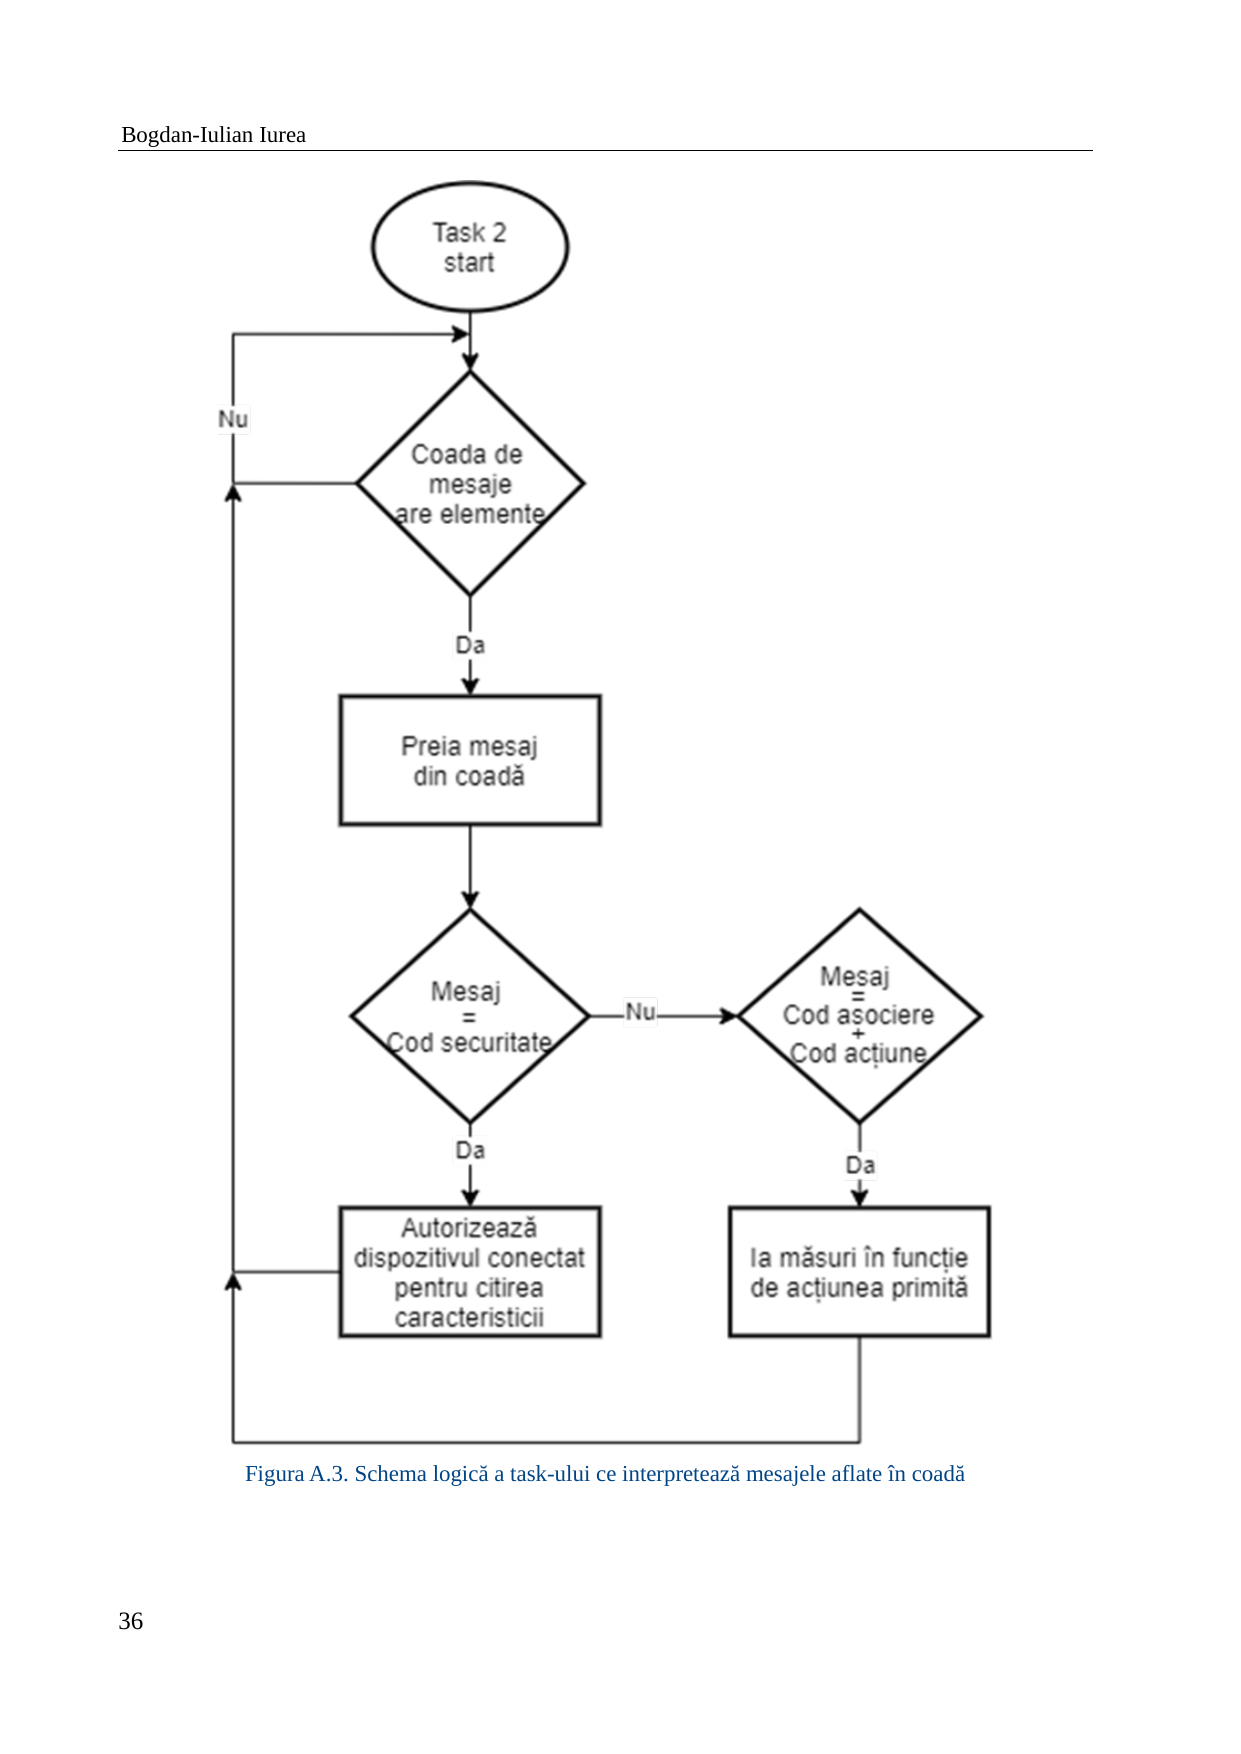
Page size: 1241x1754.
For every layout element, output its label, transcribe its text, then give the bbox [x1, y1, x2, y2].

text Figura A.3. Schema logică a task-ului ce interpretează mesajele aflate în coadă [218, 1461, 993, 1487]
picture [217, 180, 993, 1461]
